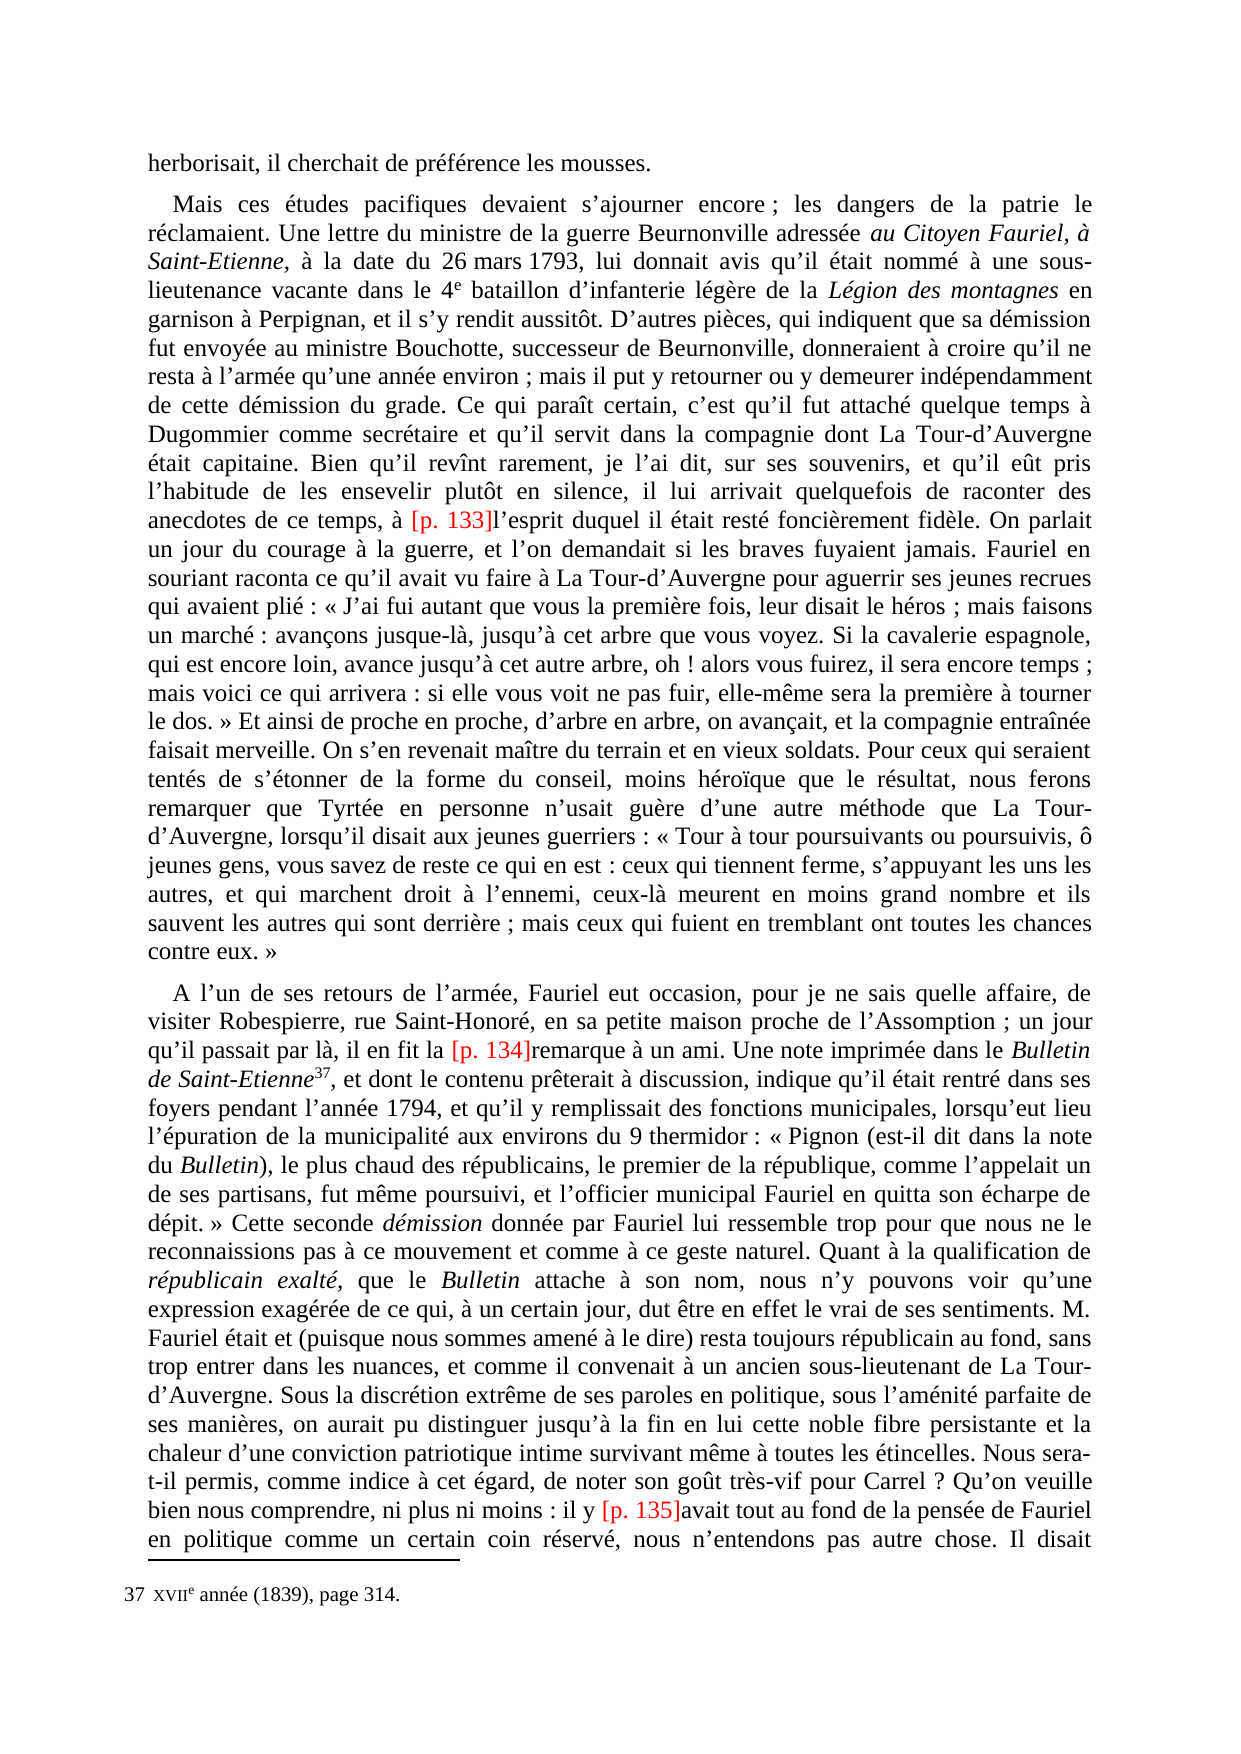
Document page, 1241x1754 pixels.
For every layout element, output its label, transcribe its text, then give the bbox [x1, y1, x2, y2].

text xviie année (1839), page 314. [124, 1581, 1093, 1606]
text A l’un de ses retours de l’armée, Fauriel eut occasion, pour je ne sais quelle affaire, de visiter Robespierre, rue Saint-Honoré, en sa petite maison proche de l’Assomption ; un jour qu’il passait par là, il en fit la [p. 134]remarque à un ami. Une note imprimée dans le Bulletin de Saint-Etienne, et dont le contenu prêterait à discussion, indique qu’il était rentré dans ses foyers pendant l’année 1794, et qu’il y remplissait des fonctions municipales, lorsqu’eut lieu l’épuration de la municipalité aux environs du 9 thermidor : « Pignon (est-il dit dans la note du Bulletin), le plus chaud des républicains, le premier de la république, comme l’appelait un de ses partisans, fut même poursuivi, et l’officier municipal Fauriel en quitta son écharpe de dépit. » Cette seconde démission donnée par Fauriel lui ressemble trop pour que nous ne le reconnaissions pas à ce mouvement et comme à ce geste naturel. Quant à la qualification de républicain exalté, que le Bulletin attache à son nom, nous n’y pouvons voir qu’une expression exagérée de ce qui, à un certain jour, dut être en effet le vrai de ses sentiments. M. Fauriel était et (puisque nous sommes amené à le dire) resta toujours républicain au fond, sans trop entrer dans les nuances, et comme il convenait à un ancien sous-lieutenant de La Tour-d’Auvergne. Sous la discrétion extrême de ses paroles en politique, sous l’aménité parfaite de ses manières, on aurait pu distinguer jusqu’à la fin en lui cette noble fibre persistante et la chaleur d’une conviction patriotique intime survivant même à toutes les étincelles. Nous sera-t-il permis, comme indice à cet égard, de noter son goût très-vif pour Carrel ? Qu’on veuille bien nous comprendre, ni plus ni moins : il y [p. 135]avait tout au fond de la pensée de Fauriel en politique comme un certain coin réservé, nous n’entendons pas autre chose. Il disait [148, 978, 1093, 1553]
text herborisait, il cherchait de préférence les mousses. [148, 148, 1093, 176]
text Mais ces études pacifiques devaient s’ajourner encore ; les dangers de la patrie le réclamaient. Une lettre du ministre de la guerre Beurnonville adressée au Citoyen Fauriel, à Saint-Etienne, à la date du 26 mars 1793, lui donnait avis qu’il était nommé à une sous-lieutenance vacante dans le 4e bataillon d’infanterie légère de la Légion des montagnes en garnison à Perpignan, et il s’y rendit aussitôt. D’autres pièces, qui indiquent que sa démission fut envoyée au ministre Bouchotte, successeur de Beurnonville, donneraient à croire qu’il ne resta à l’armée qu’une année environ ; mais il put y retourner ou y demeurer indépendamment de cette démission du grade. Ce qui paraît certain, c’est qu’il fut attaché quelque temps à Dugommier comme secrétaire et qu’il servit dans la compagnie dont La Tour-d’Auvergne était capitaine. Bien qu’il revînt rarement, je l’ai dit, sur ses souvenirs, et qu’il eût pris l’habitude de les ensevelir plutôt en silence, il lui arrivait quelquefois de raconter des anecdotes de ce temps, à [p. 133]l’esprit duquel il était resté foncièrement fidèle. On parlait un jour du courage à la guerre, et l’on demandait si les braves fuyaient jamais. Fauriel en souriant raconta ce qu’il avait vu faire à La Tour-d’Auvergne pour aguerrir ses jeunes recrues qui avaient plié : « J’ai fui autant que vous la première fois, leur disait le héros ; mais faisons un marché : avançons jusque-là, jusqu’à cet arbre que vous voyez. Si la cavalerie espagnole, qui est encore loin, avance jusqu’à cet autre arbre, oh ! alors vous fuirez, il sera encore temps ; mais voici ce qui arrivera : si elle vous voit ne pas fuir, elle-même sera la première à tourner le dos. » Et ainsi de proche en proche, d’arbre en arbre, on avançait, et la compagnie entraînée faisait merveille. On s’en revenait maître du terrain et en vieux soldats. Pour ceux qui seraient tentés de s’étonner de la forme du conseil, moins héroïque que le résultat, nous ferons remarquer que Tyrtée en personne n’usait guère d’une autre méthode que La Tour-d’Auvergne, lorsqu’il disait aux jeunes guerriers : « Tour à tour poursuivants ou poursuivis, ô jeunes gens, vous savez de reste ce qui en est : ceux qui tiennent ferme, s’appuyant les uns les autres, et qui marchent droit à l’ennemi, ceux-là meurent en moins grand nombre et ils sauvent les autres qui sont derrière ; mais ceux qui fuient en tremblant ont toutes les chances contre eux. » [148, 189, 1093, 965]
